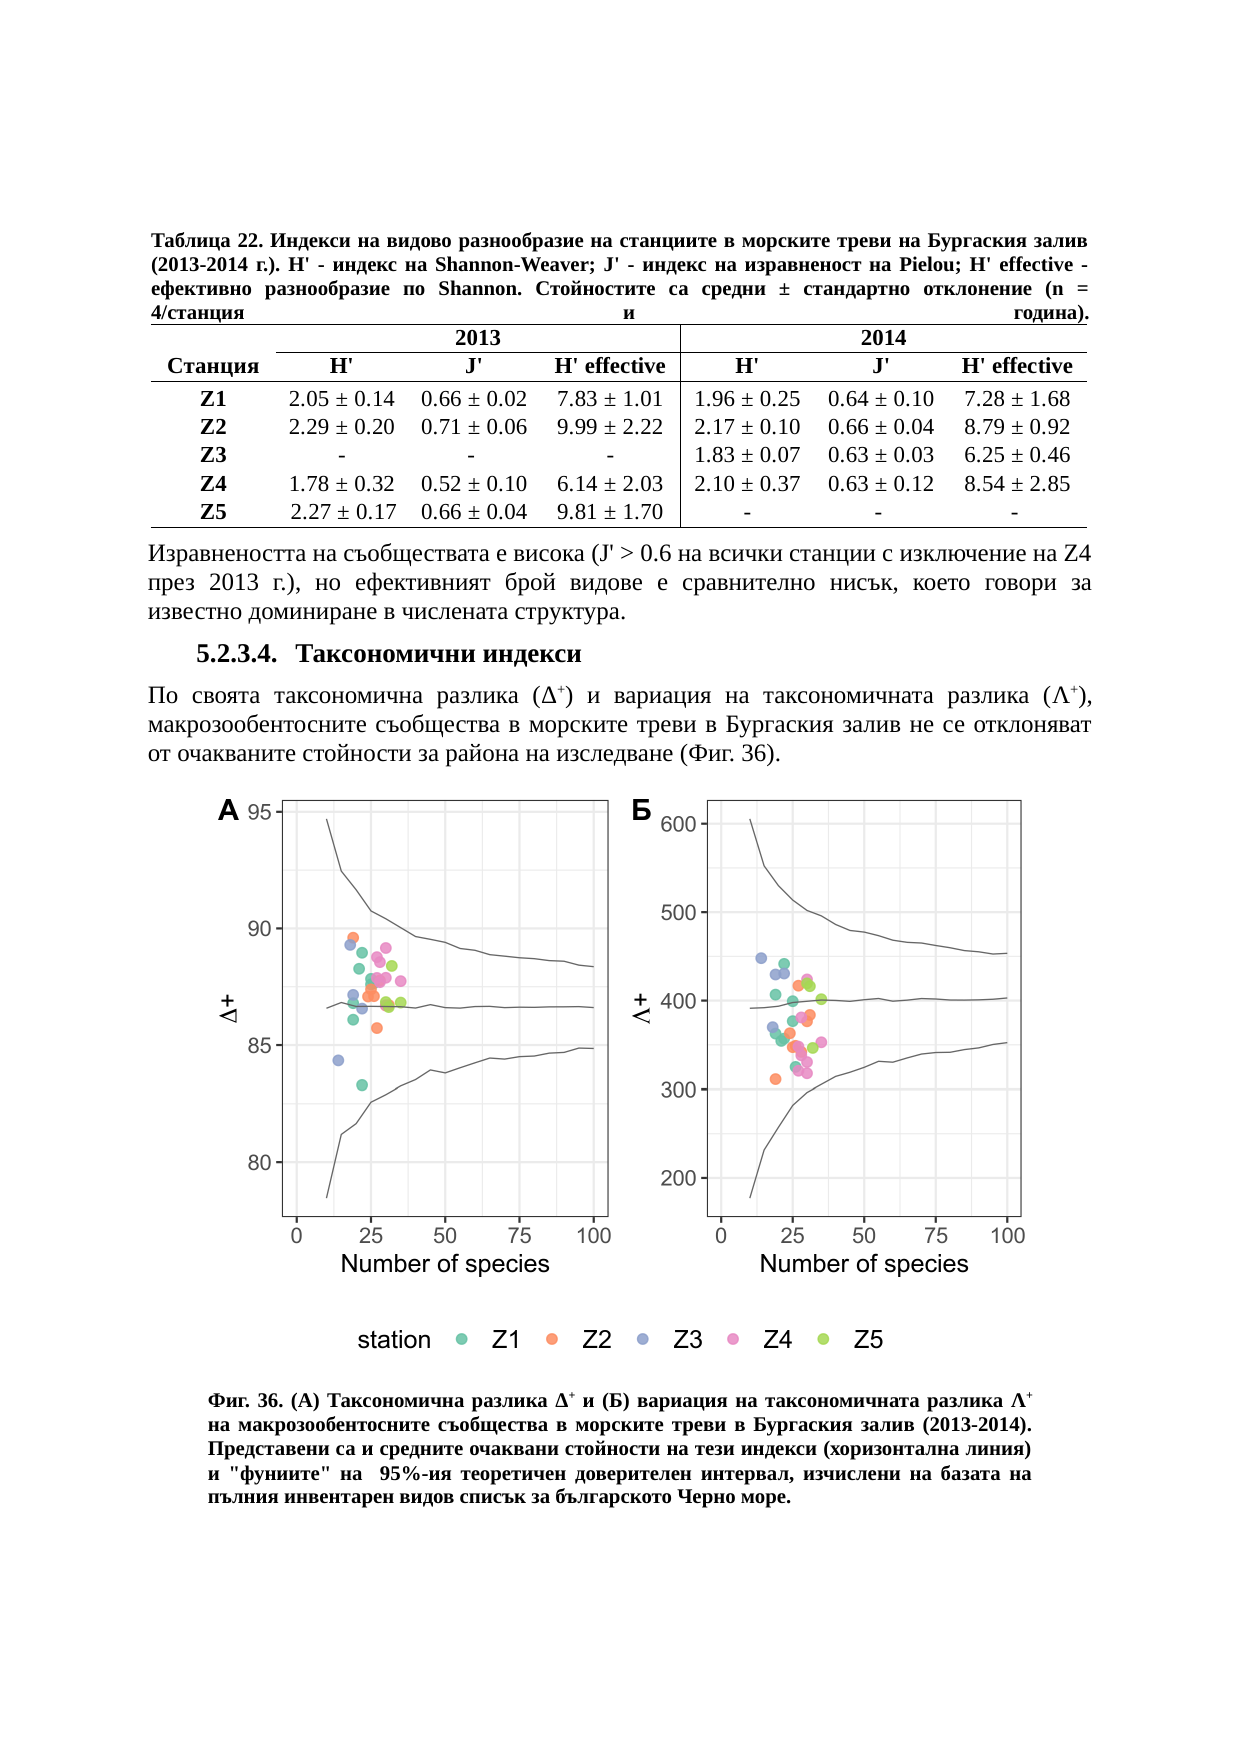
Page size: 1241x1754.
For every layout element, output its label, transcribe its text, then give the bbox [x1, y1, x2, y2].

text Фиг. 36. (A) Таксономична разлика Δ+ и (Б) вариация на таксономичната разлика Λ+ на макрозообентосните съобщества в морските треви в Бургаския залив (2013-2014). Представени са и средните очаквани стойности на тези индекси (хоризонтална линия) и "фуниите" на 95%-ия теоретичен доверителен интервал, изчислени на базата на пълния инвентарен видов списък за българското Черно море. [208, 1389, 1033, 1508]
text Изравнеността на съобществата е висока (J' > 0.6 на всички станции с изключение на Z4 през 2013 г.), но ефективният брой видове е сравнително нисък, което говори за известно доминиране в числената структура. [148, 538, 1093, 624]
subtitle Таксономични индекси [266, 637, 1093, 668]
picture [207, 788, 1033, 1389]
text По своята таксономична разлика (Δ+) и вариация на таксономичната разлика (Λ+), макрозообентосните съобщества в морските треви в Бургаския залив не се отклоняват от очакваните стойности за района на изследване (Фиг. 36). [148, 681, 1093, 767]
text Таблица 22. Индекси на видово разнообразие на станциите в морските треви на Бургаския залив (2013-2014 г.). H' - индекс на Shannon-Weaver; J' - индекс на изравненост на Pielou; H' effective - ефективно разнообразие по Shannon. Стойностите са средни ± стандартно отклонение (n = 4/станция и година). [151, 228, 1089, 529]
